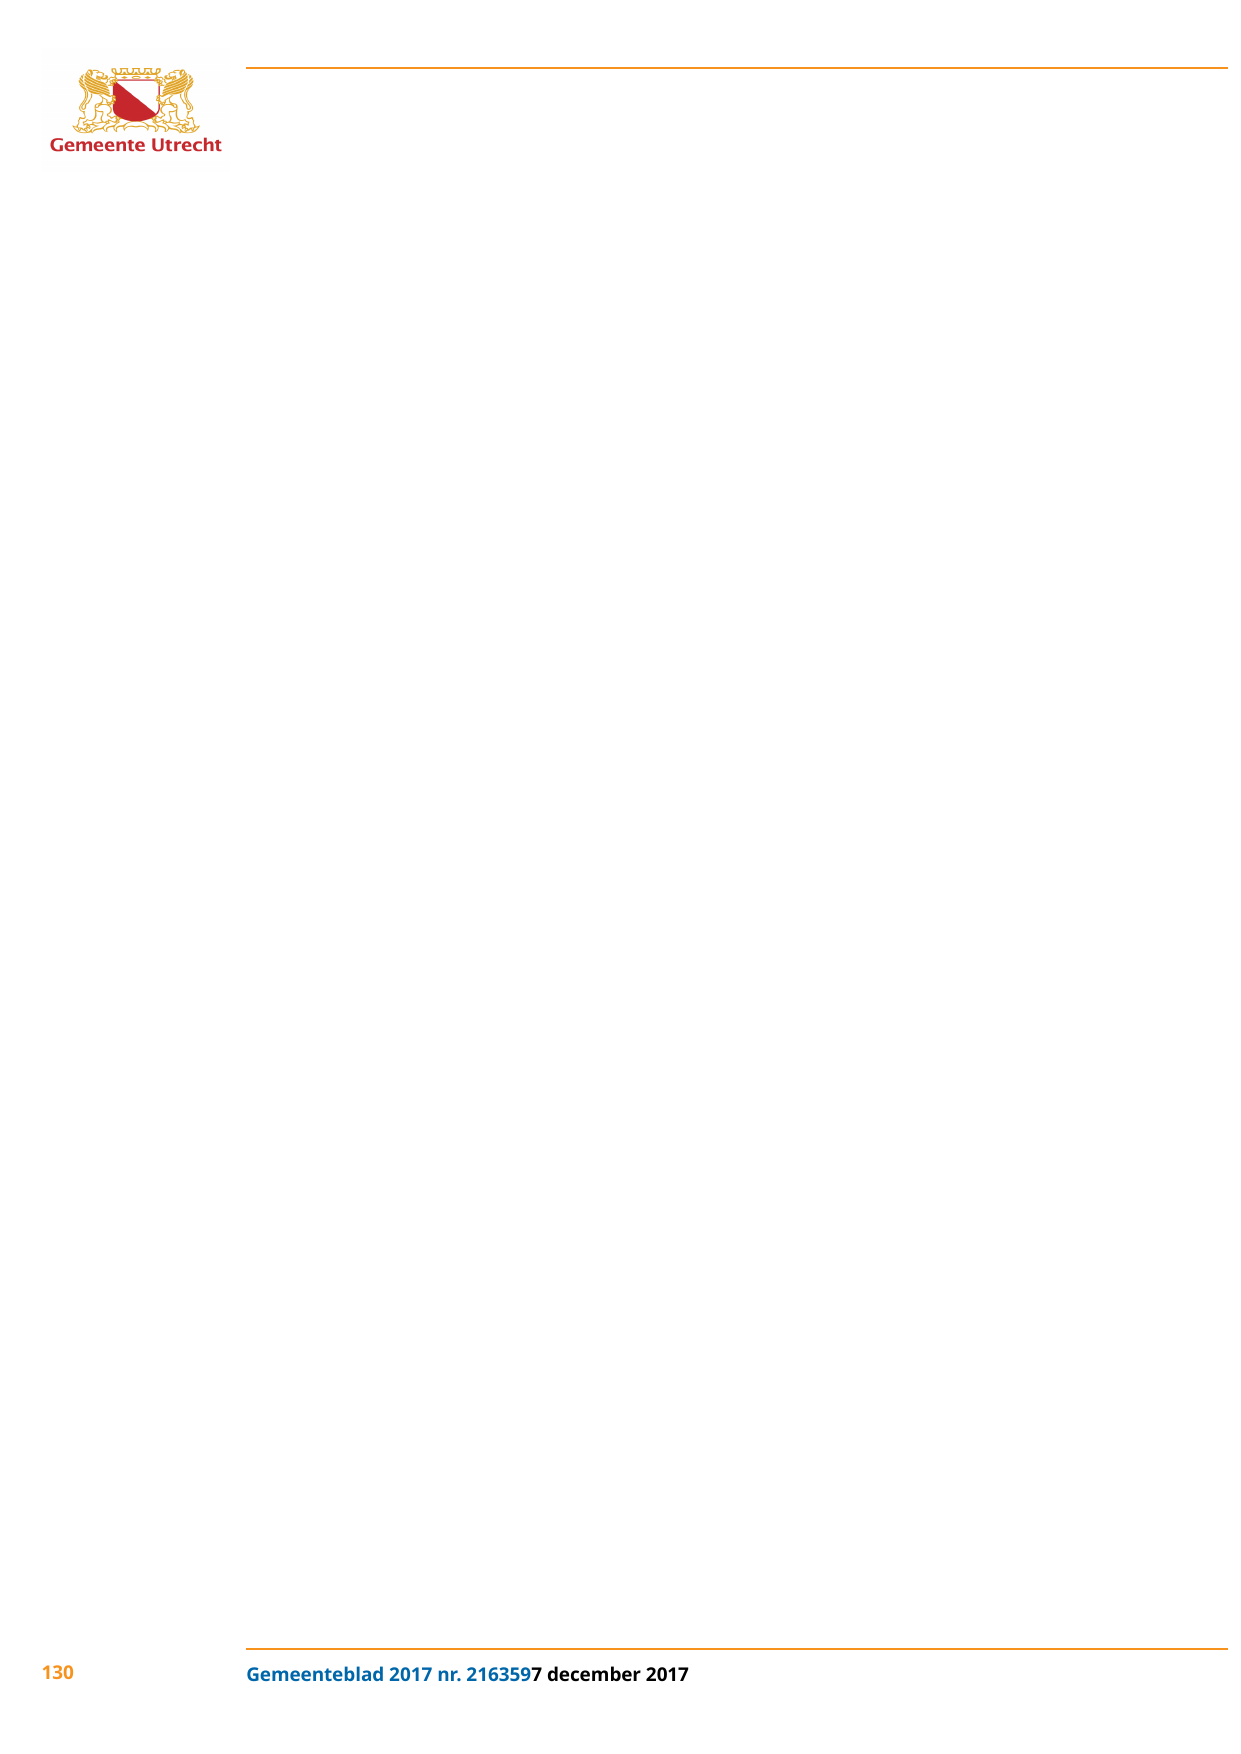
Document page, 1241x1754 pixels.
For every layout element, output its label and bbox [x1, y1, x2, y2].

picture [41, 47, 231, 172]
